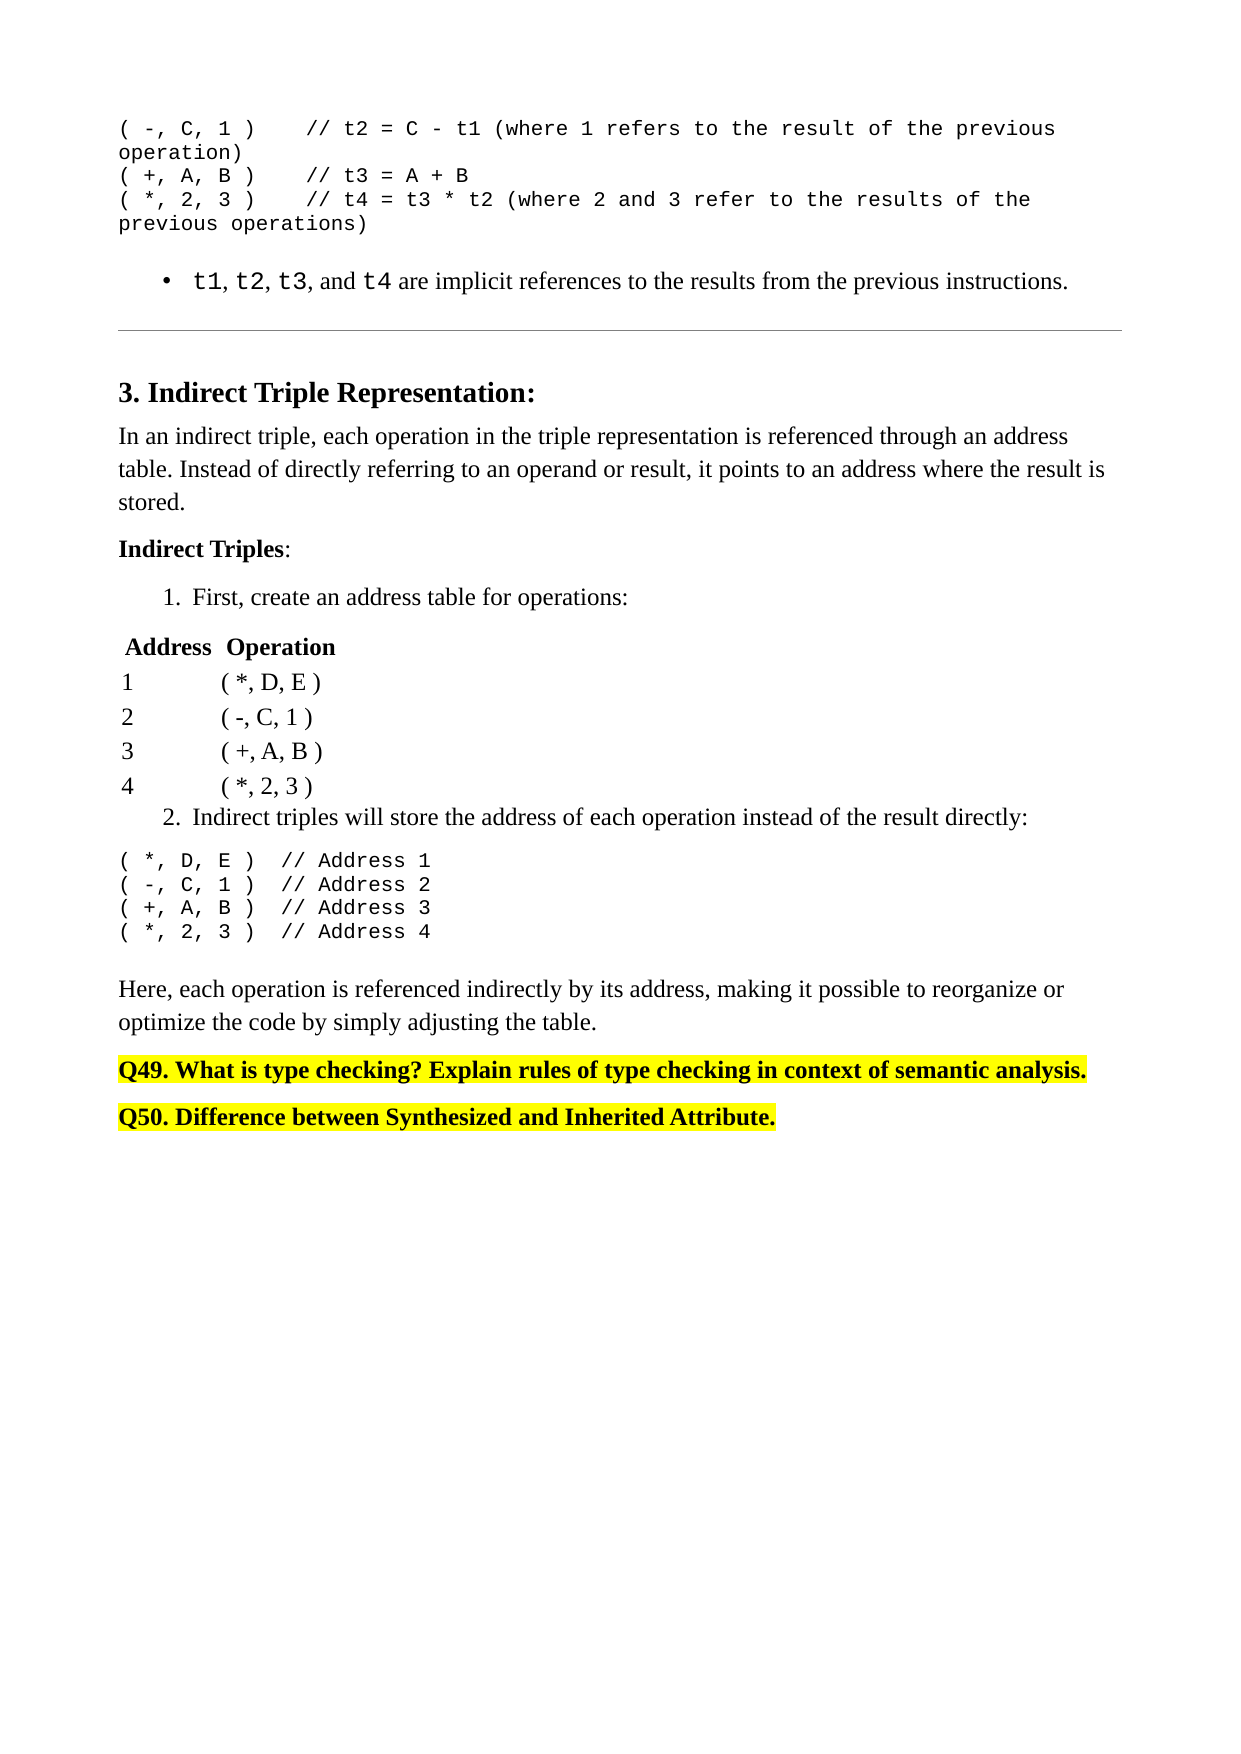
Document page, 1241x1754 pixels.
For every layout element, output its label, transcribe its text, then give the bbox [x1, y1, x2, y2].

table_cell ( *, D, E ) [218, 664, 343, 699]
table_cell 4 [118, 768, 218, 802]
text ( *, 2, 3 ) // Address 4 [118, 921, 1122, 945]
text In an indirect triple, each operation in the triple representation is referenced through an address table. Instead of directly referring to an operand or result, it points to an address where the result is stored. [118, 421, 1122, 516]
subtitle 3. Indirect Triple Representation: [118, 375, 1122, 408]
text ( -, C, 1 ) // Address 2 [118, 874, 1122, 897]
text ( -, C, 1 ) // t2 = C - t1 (where 1 refers to the result of the previous operation) [118, 118, 1122, 165]
list First, create an address table for operations: [162, 582, 1122, 611]
table_cell 3 [118, 733, 218, 768]
table_cell ( *, 2, 3 ) [218, 768, 343, 802]
table_cell 1 [118, 664, 218, 699]
list Indirect triples will store the address of each operation instead of the result directly: [162, 802, 1122, 831]
text Indirect Triples: [118, 534, 1122, 563]
table_cell 2 [118, 699, 218, 733]
text Q49. What is type checking? Explain rules of type checking in context of semantic analysis. [118, 1055, 1122, 1083]
text Here, each operation is referenced indirectly by its address, making it possible to reorganize or optimize the code by simply adjusting the table. [118, 974, 1122, 1036]
text ( *, D, E ) // Address 1 [118, 850, 1122, 874]
list t1, t2, t3, and t4 are implicit references to the results from the previous instructions. [162, 266, 1122, 297]
text ( +, A, B ) // t3 = A + B [118, 165, 1122, 189]
text ( *, 2, 3 ) // t4 = t3 * t2 (where 2 and 3 refer to the results of the previous operations) [118, 189, 1122, 236]
text Q50. Difference between Synthesized and Inherited Attribute. [118, 1102, 1122, 1131]
table_header Operation [218, 630, 343, 664]
text ( +, A, B ) // Address 3 [118, 897, 1122, 921]
table_header Address [118, 630, 218, 664]
table_cell ( +, A, B ) [218, 733, 343, 768]
table_cell ( -, C, 1 ) [218, 699, 343, 733]
